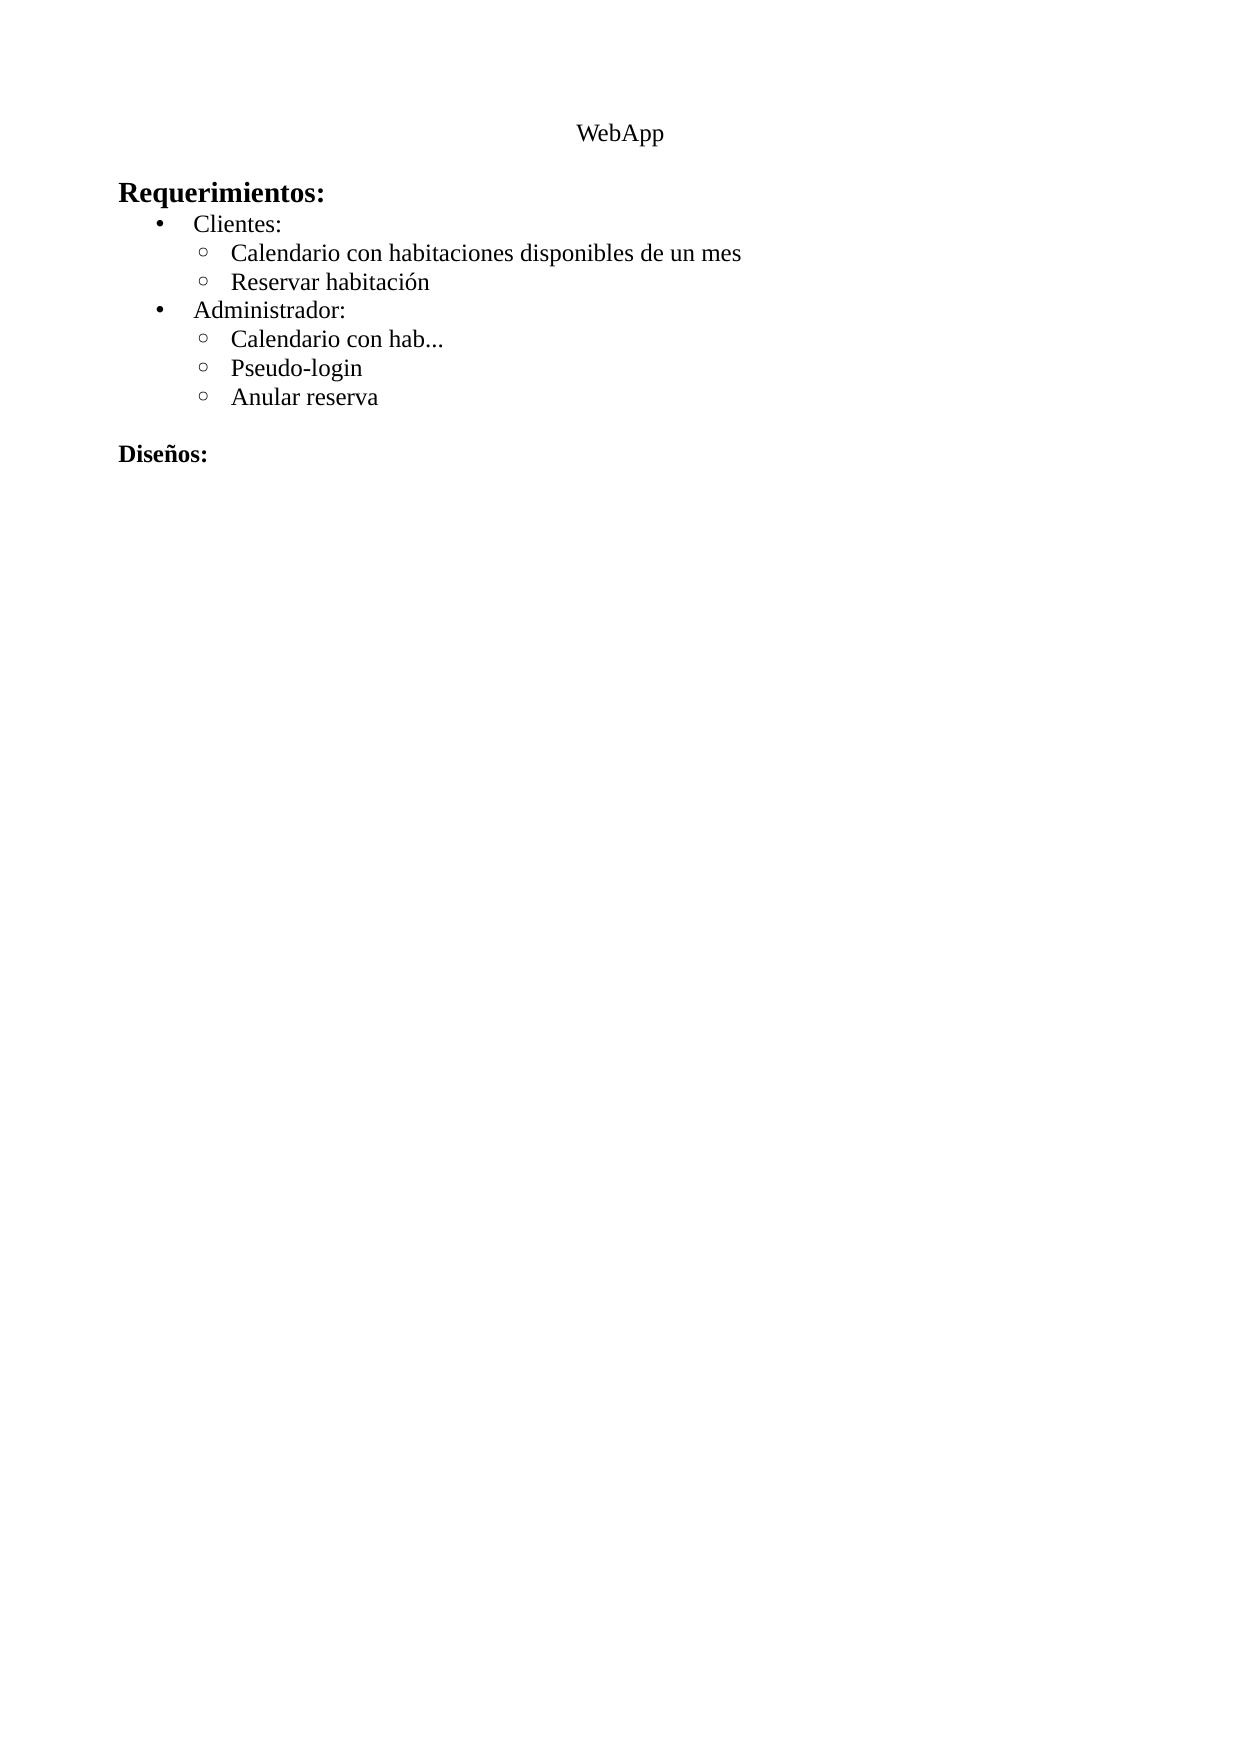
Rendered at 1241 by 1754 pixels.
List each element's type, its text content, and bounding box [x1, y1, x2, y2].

list Calendario con hab... [193, 324, 1122, 353]
list Calendario con habitaciones disponibles de un mes [193, 238, 1122, 267]
list Pseudo-login [193, 353, 1122, 382]
list Administrador: [156, 295, 1122, 324]
text Requerimientos: [118, 176, 1122, 209]
list Clientes: [156, 209, 1122, 238]
text WebApp [118, 118, 1122, 147]
list Reservar habitación [193, 267, 1122, 295]
list Anular reserva [193, 382, 1122, 410]
text Diseños: [118, 439, 1122, 468]
